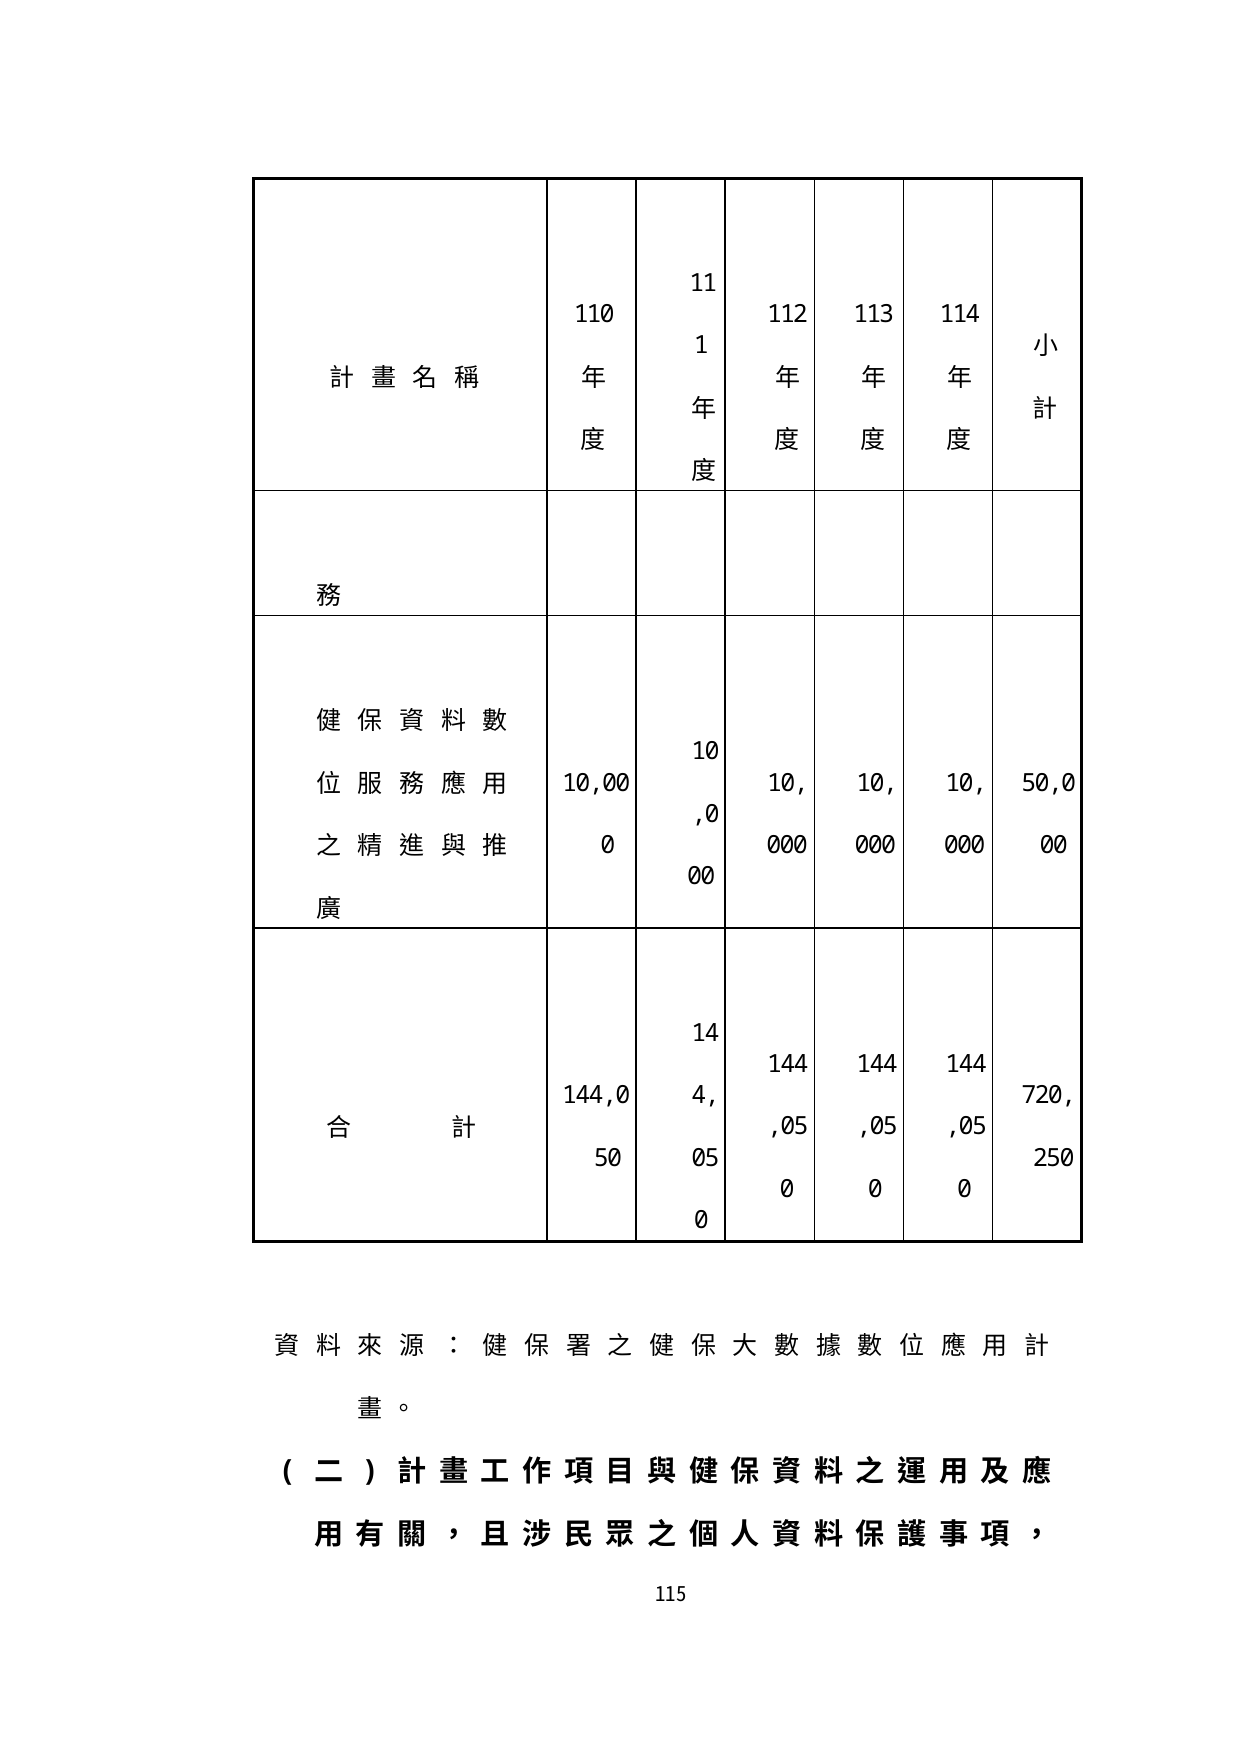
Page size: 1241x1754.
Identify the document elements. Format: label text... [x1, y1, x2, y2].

table_cell [548, 491, 635, 615]
table_header 小計 [993, 180, 1080, 490]
table_cell 務 [255, 491, 546, 615]
table_cell 10,000 [726, 616, 814, 927]
table_header 112年度 [726, 180, 814, 490]
table_cell 720,250 [993, 929, 1080, 1240]
table_cell 10,000 [548, 616, 635, 927]
text 資料來源：健保署之健保大數據數位應用計畫。 [244, 1302, 1060, 1427]
table_header 114年度 [904, 180, 992, 490]
table_header 110年度 [548, 180, 635, 490]
table_header 111年度 [637, 180, 724, 490]
text (二)計畫工作項目與健保資料之運用及應用有關，且涉民眾之個人資料保護事項， [242, 1427, 1058, 1552]
table_cell 10,000 [637, 616, 724, 927]
table_cell 10,000 [815, 616, 903, 927]
table_cell 144,050 [815, 929, 903, 1240]
table_cell 健保資料數位服務應用之精進與推廣 [255, 616, 546, 927]
table_cell 144,050 [726, 929, 814, 1240]
table_cell [993, 491, 1080, 615]
table_cell [726, 491, 814, 615]
table_cell 144,050 [637, 929, 724, 1240]
table_cell [637, 491, 724, 615]
table_cell 合 計 [255, 929, 546, 1240]
table_cell 144,050 [904, 929, 992, 1240]
table_cell 144,050 [548, 929, 635, 1240]
table_cell [904, 491, 992, 615]
table_cell 50,000 [993, 616, 1080, 927]
table_header 計畫名稱 [255, 180, 546, 490]
table_header 113年度 [815, 180, 903, 490]
table_cell 10,000 [904, 616, 992, 927]
table_cell [815, 491, 903, 615]
